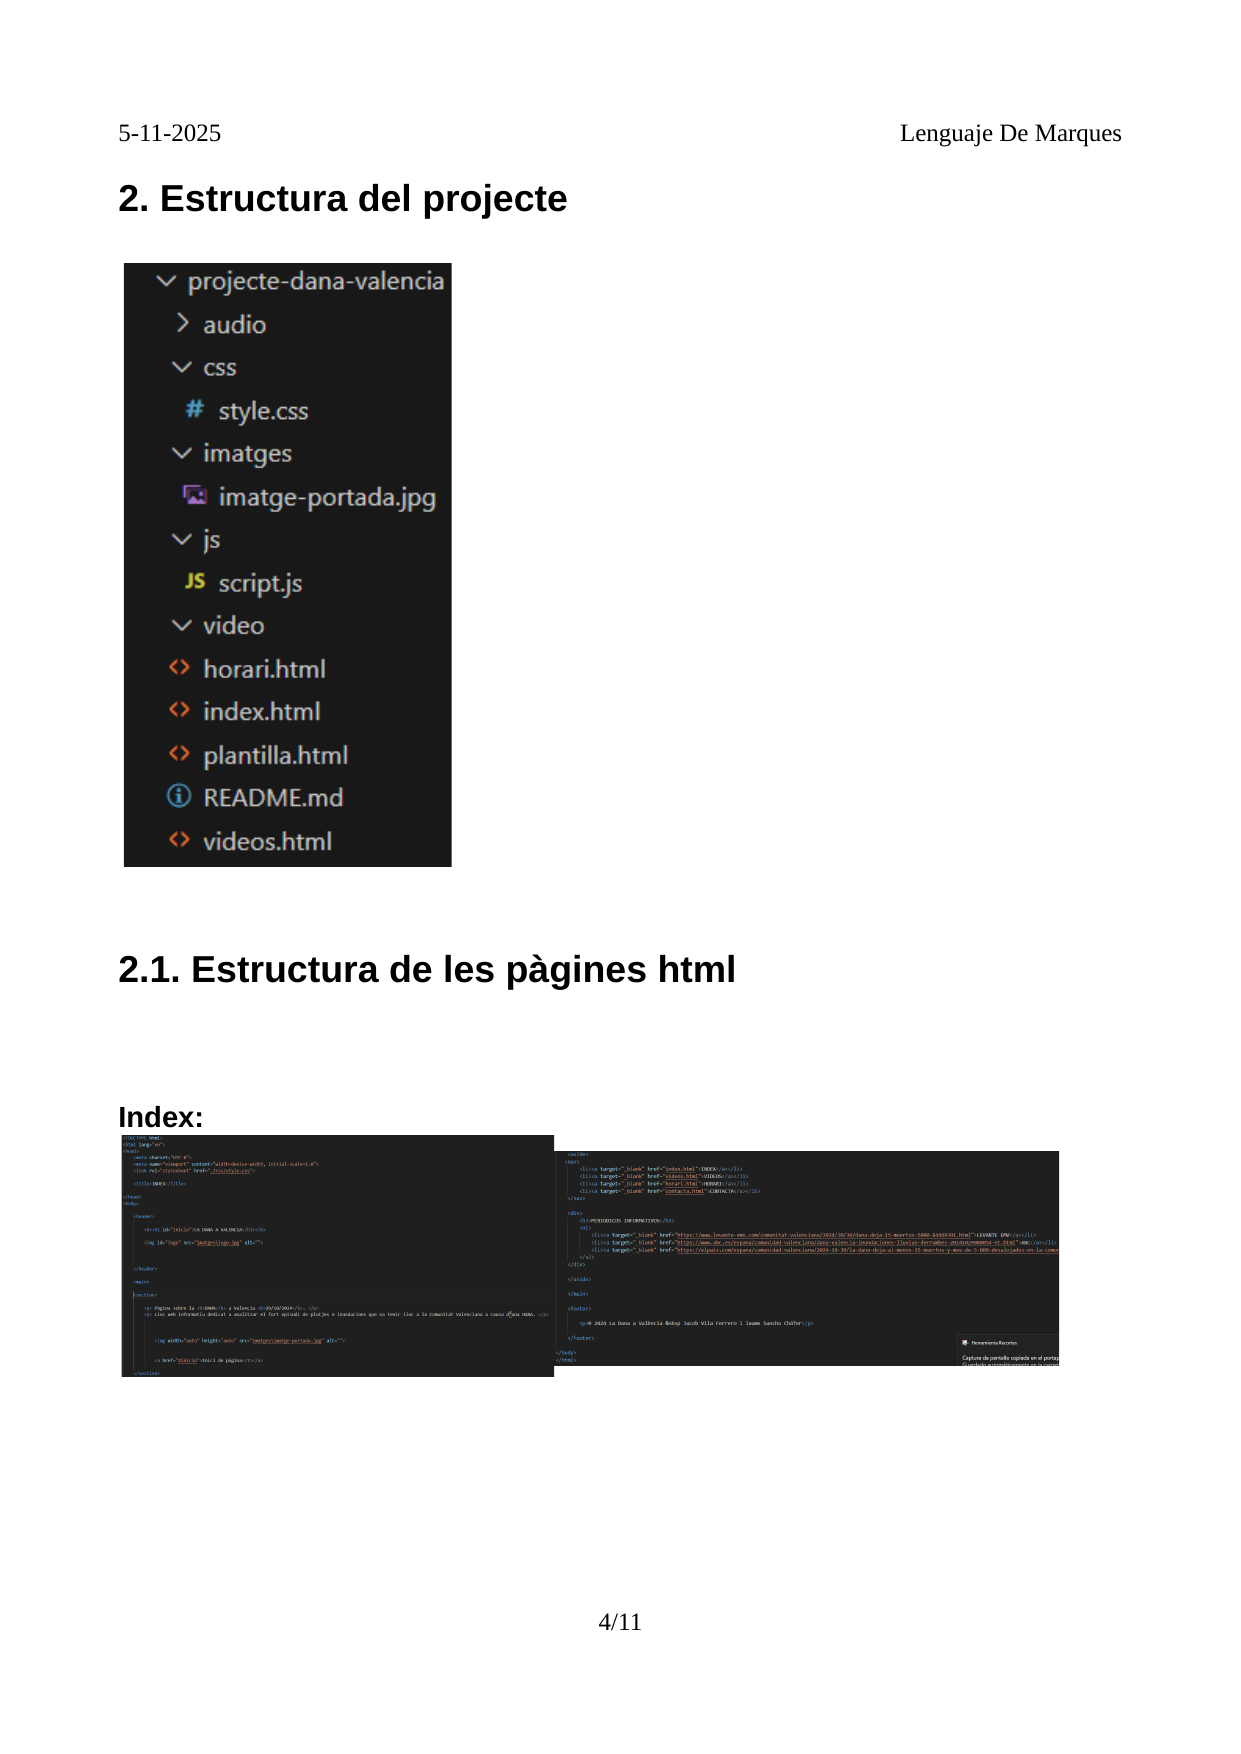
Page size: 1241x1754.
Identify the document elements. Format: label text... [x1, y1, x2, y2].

picture [121, 1135, 1060, 1377]
picture [123, 263, 452, 867]
subtitle 2.1. Estructura de les pàgines html [118, 947, 1122, 1033]
subtitle 2. Estructura del projecte [118, 176, 1122, 909]
subtitle Index: [118, 1066, 1122, 1536]
